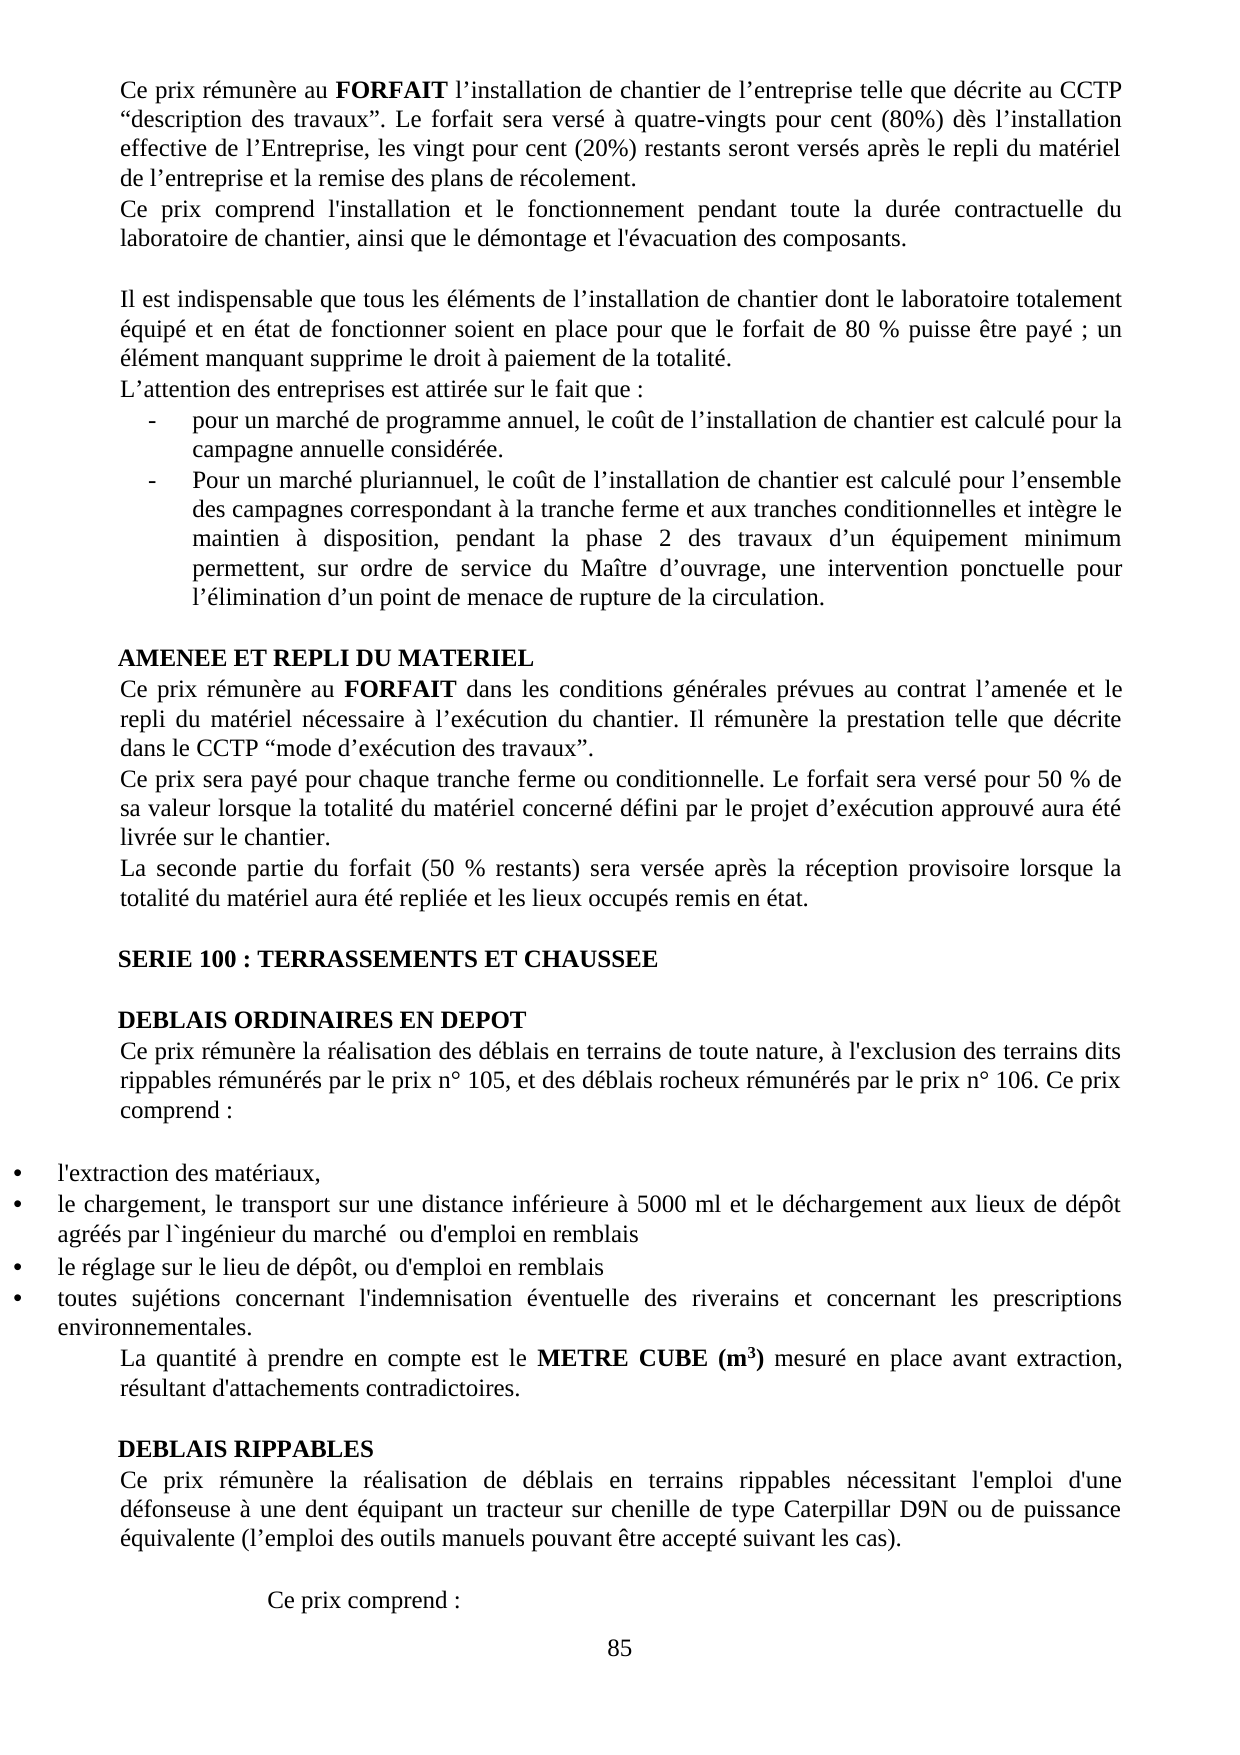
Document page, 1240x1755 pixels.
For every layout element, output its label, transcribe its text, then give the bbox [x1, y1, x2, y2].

text Ce prix sera payé pour chaque tranche ferme ou conditionnelle. Le forfait sera versé pour 50 % de sa valeur lorsque la totalité du matériel concerné défini par le projet d’exécution approuvé aura été livrée sur le chantier. [120, 764, 1123, 851]
text Il est indispensable que tous les éléments de l’installation de chantier dont le laboratoire totalement équipé et en état de fonctionner soient en place pour que le forfait de 80 % puisse être payé ; un élément manquant supprime le droit à paiement de la totalité. [120, 284, 1123, 372]
list pour un marché de programme annuel, le coût de l’installation de chantier est calculé pour la campagne annuelle considérée. [148, 405, 1123, 463]
text Ce prix rémunère la réalisation des déblais en terrains de toute nature, à l'exclusion des terrains dits rippables rémunérés par le prix n° 105, et des déblais rocheux rémunérés par le prix n° 106. Ce prix comprend : [120, 1036, 1123, 1123]
list toutes sujétions concernant l'indemnisation éventuelle des riverains et concernant les prescriptions environnementales. [13, 1283, 1123, 1341]
text DEBLAIS ORDINAIRES EN DEPOT [118, 1005, 1123, 1034]
text La quantité à prendre en compte est le METRE CUBE (m3) mesuré en place avant extraction, résultant d'attachements contradictoires. [120, 1343, 1123, 1401]
text Ce prix rémunère au FORFAIT l’installation de chantier de l’entreprise telle que décrite au CCTP “description des travaux”. Le forfait sera versé à quatre-vingts pour cent (80%) dès l’installation effective de l’Entreprise, les vingt pour cent (20%) restants seront versés après le repli du matériel de l’entreprise et la remise des plans de récolement. [120, 75, 1123, 192]
text SERIE 100 : TERRASSEMENTS ET CHAUSSEE [118, 944, 1123, 973]
text L’attention des entreprises est attirée sur le fait que : [120, 374, 1123, 403]
list le chargement, le transport sur une distance inférieure à 5000 ml et le déchargement aux lieux de dépôt agréés par l`ingénieur du marché ou d'emploi en remblais [13, 1189, 1123, 1248]
list l'extraction des matériaux, [13, 1158, 1123, 1187]
text La seconde partie du forfait (50 % restants) sera versée après la réception provisoire lorsque la totalité du matériel aura été repliée et les lieux occupés remis en état. [120, 853, 1123, 911]
text Ce prix comprend : [267, 1585, 1123, 1613]
text Ce prix comprend l'installation et le fonctionnement pendant toute la durée contractuelle du laboratoire de chantier, ainsi que le démontage et l'évacuation des composants. [120, 194, 1123, 252]
list Pour un marché pluriannuel, le coût de l’installation de chantier est calculé pour l’ensemble des campagnes correspondant à la tranche ferme et aux tranches conditionnelles et intègre le maintien à disposition, pendant la phase 2 des travaux d’un équipement minimum permettent, sur ordre de service du Maître d’ouvrage, une intervention ponctuelle pour l’élimination d’un point de menace de rupture de la circulation. [148, 465, 1123, 611]
text Ce prix rémunère au FORFAIT dans les conditions générales prévues au contrat l’amenée et le repli du matériel nécessaire à l’exécution du chantier. Il rémunère la prestation telle que décrite dans le CCTP “mode d’exécution des travaux”. [120, 674, 1123, 762]
text DEBLAIS RIPPABLES [118, 1434, 1123, 1463]
text Ce prix rémunère la réalisation de déblais en terrains rippables nécessitant l'emploi d'une défonseuse à une dent équipant un tracteur sur chenille de type Caterpillar D9N ou de puissance équivalente (l’emploi des outils manuels pouvant être accepté suivant les cas). [120, 1465, 1123, 1552]
text AMENEE ET REPLI DU MATERIEL [118, 643, 1123, 672]
list le réglage sur le lieu de dépôt, ou d'emploi en remblais [13, 1252, 1123, 1281]
